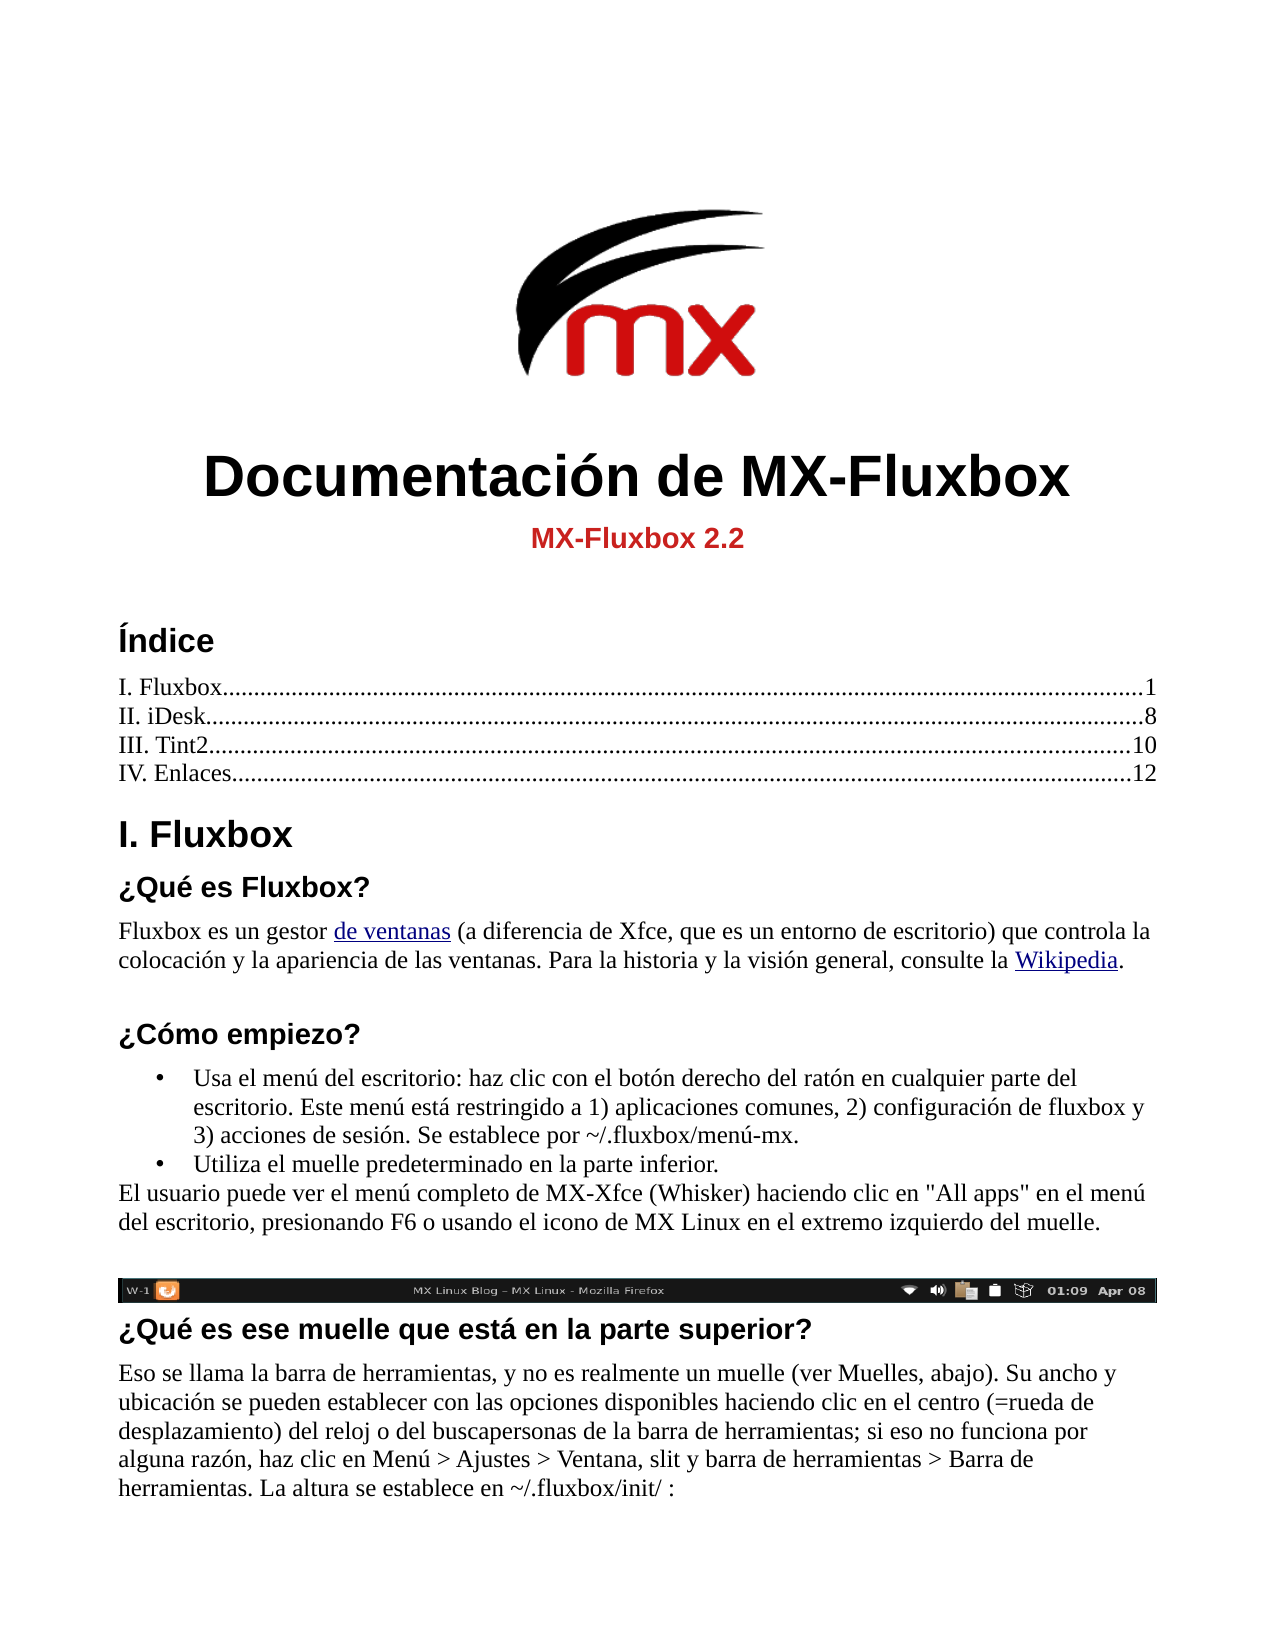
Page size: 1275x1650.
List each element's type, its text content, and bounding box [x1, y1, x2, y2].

subtitle Índice [118, 621, 1157, 660]
text El usuario puede ver el menú completo de MX-Xfce (Whisker) haciendo clic en "All apps" en el menú del escritorio, presionando F6 o usando el icono de MX Linux en el extremo izquierdo del muelle. [118, 1178, 1157, 1235]
picture [118, 1278, 1157, 1303]
list Utiliza el muelle predeterminado en la parte inferior. [156, 1149, 1157, 1178]
list Usa el menú del escritorio: haz clic con el botón derecho del ratón en cualquier parte del escritorio. Este menú está restringido a 1) aplicaciones comunes, 2) configuración de fluxbox y 3) acciones de sesión. Se establece por ~/.fluxbox/menú-mx. [156, 1063, 1157, 1149]
text Fluxbox es un gestor de ventanas (a diferencia de Xfce, que es un entorno de escritorio) que controla la colocación y la apariencia de las ventanas. Para la historia y la visión general, consulte la Wikipedia. [118, 916, 1157, 973]
picture [490, 146, 785, 441]
subtitle ¿Qué es Fluxbox? [118, 870, 1157, 903]
text IV. Enlaces 12 [118, 758, 1157, 787]
text Eso se llama la barra de herramientas, y no es realmente un muelle (ver Muelles, abajo). Su ancho y ubicación se pueden establecer con las opciones disponibles haciendo clic en el centro (=rueda de desplazamiento) del reloj o del buscapersonas de la barra de herramientas; si eso no funciona por alguna razón, haz clic en Menú > Ajustes > Ventana, slit y barra de herramientas > Barra de herramientas. La altura se establece en ~/.fluxbox/init/ : [118, 1358, 1157, 1502]
text II. iDesk 8 [118, 701, 1157, 730]
text I. Fluxbox 1 [118, 672, 1157, 701]
subtitle ¿Qué es ese muelle que está en la parte superior? [118, 1303, 1157, 1346]
subtitle ¿Cómo empiezo? [118, 1017, 1157, 1050]
text III. Tint2 10 [118, 730, 1157, 758]
subtitle MX-Fluxbox 2.2 [118, 521, 1157, 555]
title Documentación de MX-Fluxbox [118, 350, 1157, 509]
subtitle I. Fluxbox [118, 812, 1157, 855]
